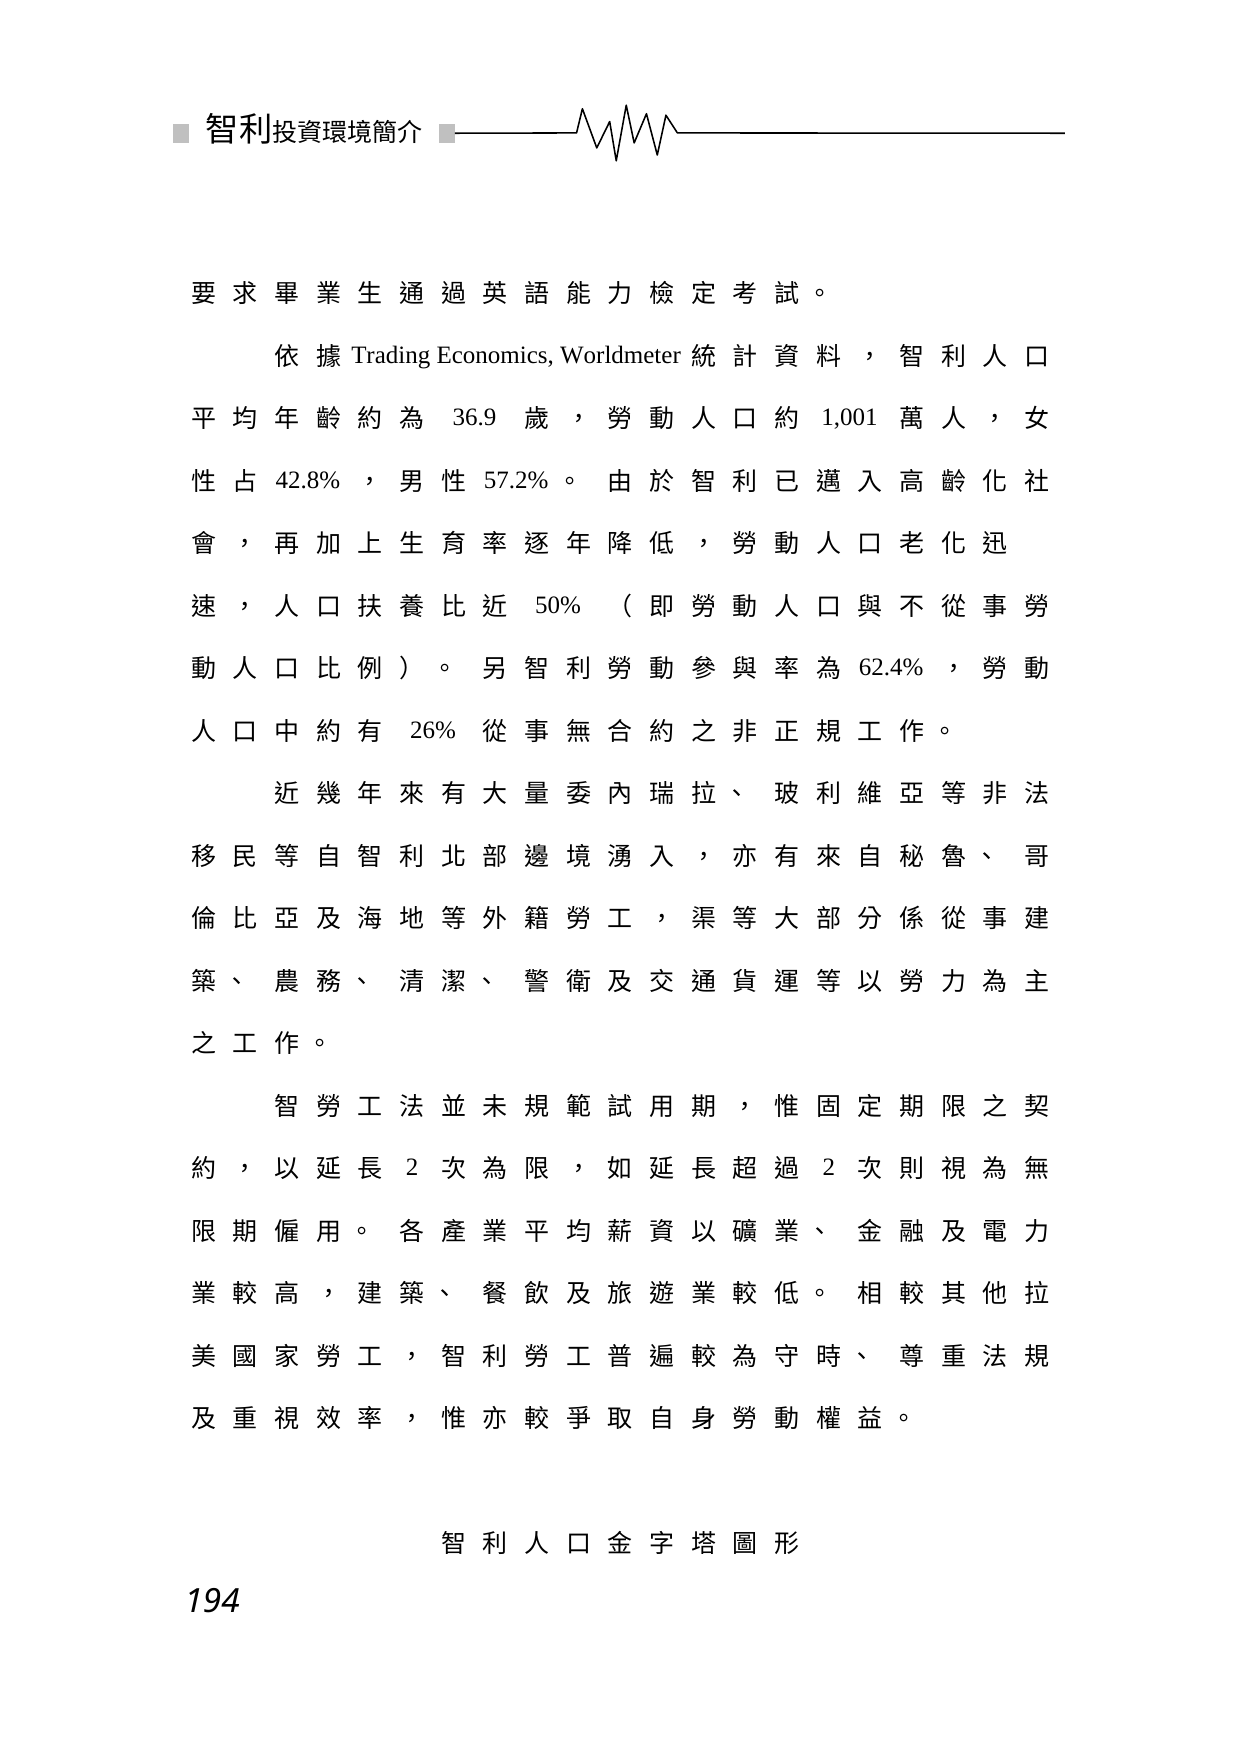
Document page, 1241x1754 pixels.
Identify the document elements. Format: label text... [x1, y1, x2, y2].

text 依據Trading Economics, Worldmeter統計資料，智利人口平均年齡約為36.9歲，勞動人口約1,001萬人，女性占42.8%，男性57.2%。由於智利已邁入高齡化社會，再加上生育率逐年降低，勞動人口老化迅速，人口扶養比近50%（即勞動人口與不從事勞動人口比例）。另智利勞動參與率為62.4%，勞動人口中約有26%從事無合約之非正規工作。 [183, 313, 1058, 750]
text 要求畢業生通過英語能力檢定考試。 [183, 250, 1058, 313]
text 近幾年來有大量委內瑞拉、玻利維亞等非法移民等自智利北部邊境湧入，亦有來自秘魯、哥倫比亞及海地等外籍勞工，渠等大部分係從事建築、農務、清潔、警衛及交通貨運等以勞力為主之工作。 [183, 750, 1058, 1063]
text 智勞工法並未規範試用期，惟固定期限之契約，以延長2次為限，如延長超過2次則視為無限期僱用。各產業平均薪資以礦業、金融及電力業較高，建築、餐飲及旅遊業較低。相較其他拉美國家勞工，智利勞工普遍較為守時、尊重法規及重視效率，惟亦較爭取自身勞動權益。 [183, 1063, 1058, 1438]
text 智利人口金字塔圖形 [183, 1500, 1058, 1563]
